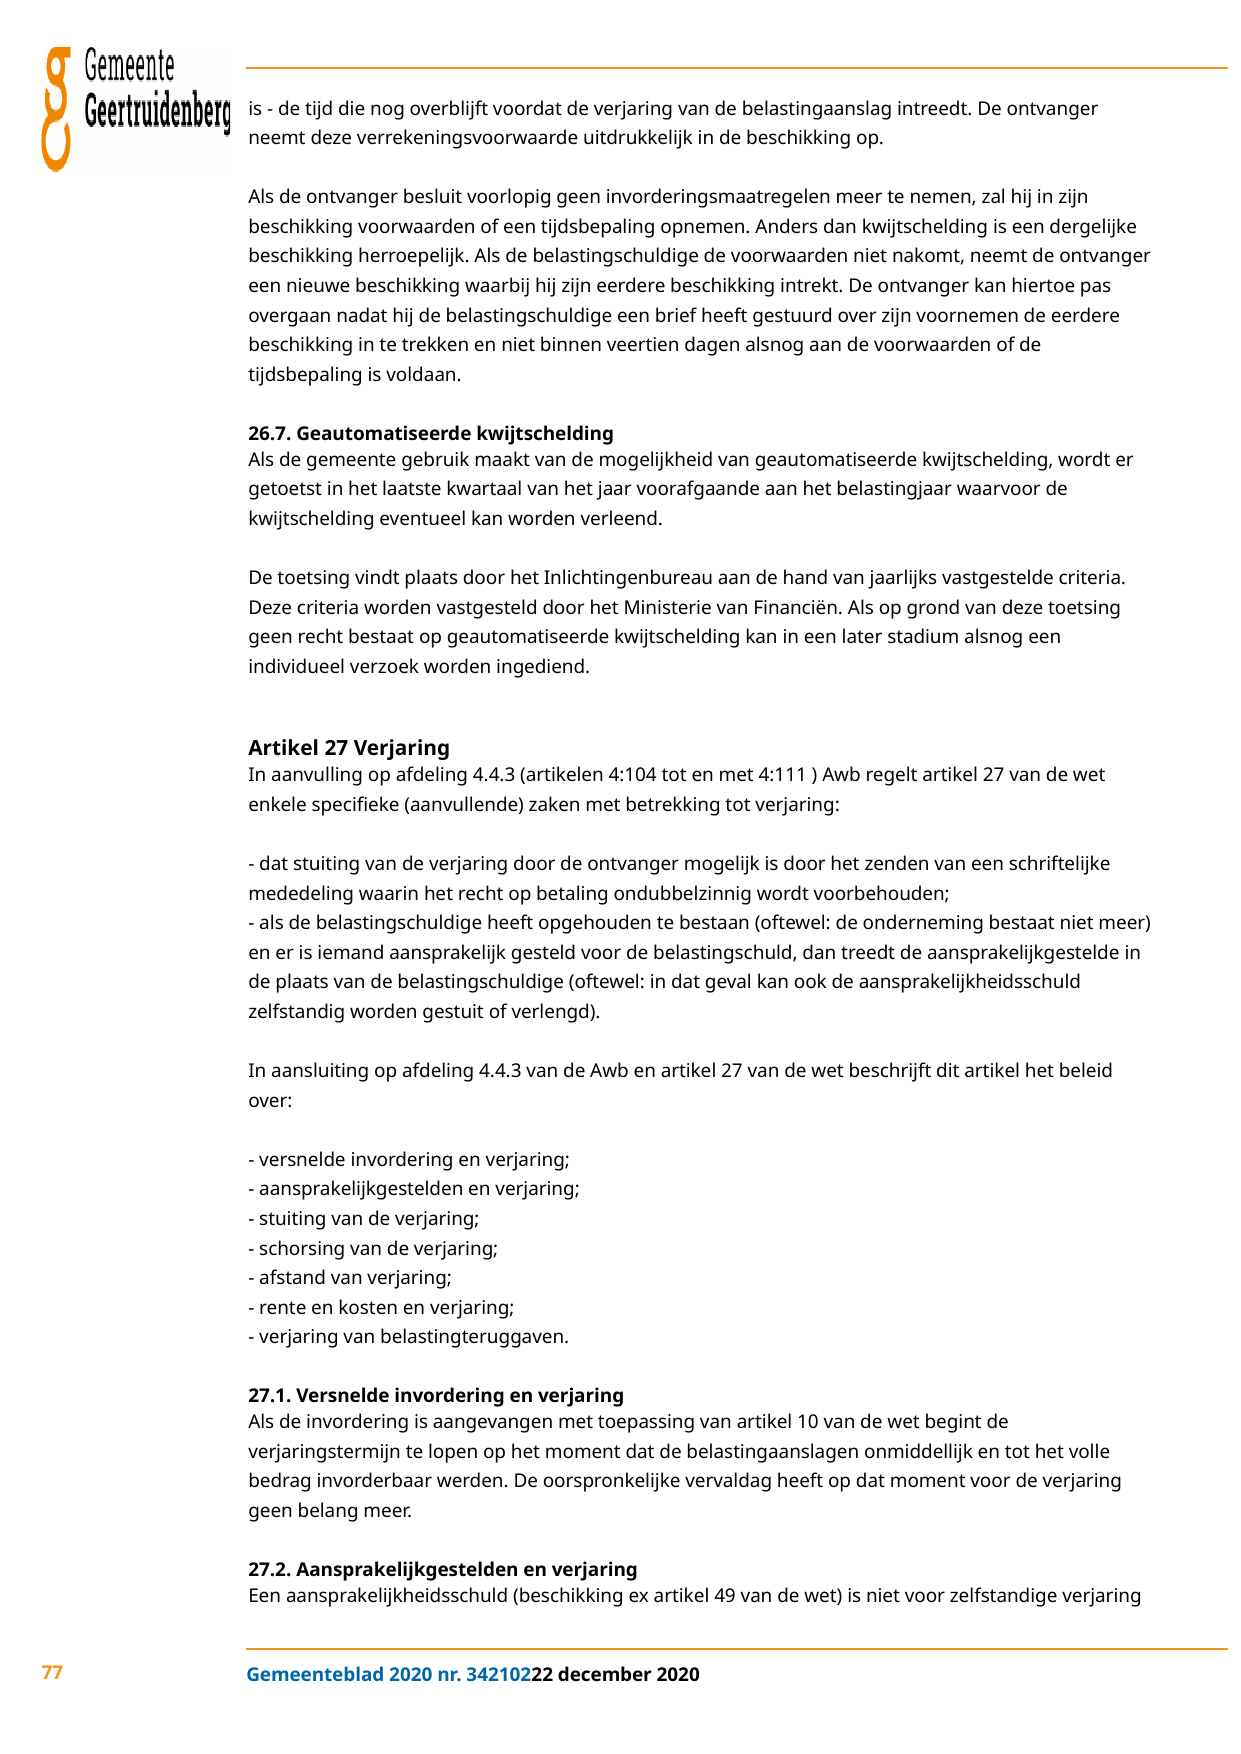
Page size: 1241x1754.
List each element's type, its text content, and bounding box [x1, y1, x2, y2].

text - dat stuiting van de verjaring door de ontvanger mogelijk is door het zenden van een schriftelijke mededeling waarin het recht op betaling ondubbelzinnig wordt voorbehouden; [248, 850, 1152, 906]
text 27.1. Versnelde invordering en verjaring [248, 1383, 1152, 1408]
text Als de ontvanger besluit voorlopig geen invorderingsmaatregelen meer te nemen, zal hij in zijn beschikking voorwaarden of een tijdsbepaling opnemen. Anders dan kwijtschelding is een dergelijke beschikking herroepelijk. Als de belastingschuldige de voorwaarden niet nakomt, neemt de ontvanger een nieuwe beschikking waarbij hij zijn eerdere beschikking intrekt. De ontvanger kan hiertoe pas overgaan nadat hij de belastingschuldige een brief heeft gestuurd over zijn voornemen de eerdere beschikking in te trekken en niet binnen veertien dagen alsnog aan de voorwaarden of de tijdsbepaling is voldaan. [248, 183, 1152, 387]
text is - de tijd die nog overblijft voordat de verjaring van de belastingaanslag intreedt. De ontvanger neemt deze verrekeningsvoorwaarde uitdrukkelijk in de beschikking op. [248, 95, 1152, 150]
text In aansluiting op afdeling 4.4.3 van de Awb en artikel 27 van de wet beschrijft dit artikel het beleid over: [248, 1057, 1152, 1113]
text - rente en kosten en verjaring; [248, 1294, 1152, 1320]
picture [41, 47, 231, 172]
text - afstand van verjaring; [248, 1264, 1152, 1290]
text - stuiting van de verjaring; [248, 1205, 1152, 1231]
text - als de belastingschuldige heeft opgehouden te bestaan (oftewel: de onderneming bestaat niet meer) en er is iemand aansprakelijk gesteld voor de belastingschuld, dan treedt de aansprakelijkgestelde in de plaats van de belastingschuldige (oftewel: in dat geval kan ook de aansprakelijkheidsschuld zelfstandig worden gestuit of verlengd). [248, 909, 1152, 1024]
text 26.7. Geautomatiseerde kwijtschelding [248, 420, 1152, 446]
text Artikel 27 Verjaring [248, 733, 1152, 761]
text De toetsing vindt plaats door het Inlichtingenbureau aan de hand van jaarlijks vastgestelde criteria. Deze criteria worden vastgesteld door het Ministerie van Financiën. Als op grond van deze toetsing geen recht bestaat op geautomatiseerde kwijtschelding kan in een later stadium alsnog een individueel verzoek worden ingediend. [248, 564, 1152, 679]
text - aansprakelijkgestelden en verjaring; [248, 1176, 1152, 1201]
text Een aansprakelijkheidsschuld (beschikking ex artikel 49 van de wet) is niet voor zelfstandige verjaring [248, 1582, 1152, 1608]
text Als de invordering is aangevangen met toepassing van artikel 10 van de wet begint de verjaringstermijn te lopen op het moment dat de belastingaanslagen onmiddellijk en tot het volle bedrag invorderbaar werden. De oorspronkelijke vervaldag heeft op dat moment voor de verjaring geen belang meer. [248, 1408, 1152, 1523]
text - schorsing van de verjaring; [248, 1235, 1152, 1261]
text Als de gemeente gebruik maakt van de mogelijkheid van geautomatiseerde kwijtschelding, wordt er getoetst in het laatste kwartaal van het jaar voorafgaande aan het belastingjaar waarvoor de kwijtschelding eventueel kan worden verleend. [248, 446, 1152, 531]
text - verjaring van belastingteruggaven. [248, 1323, 1152, 1349]
text In aanvulling op afdeling 4.4.3 (artikelen 4:104 tot en met 4:111 ) Awb regelt artikel 27 van de wet enkele specifieke (aanvullende) zaken met betrekking tot verjaring: [248, 761, 1152, 817]
text 27.2. Aansprakelijkgestelden en verjaring [248, 1556, 1152, 1582]
text - versnelde invordering en verjaring; [248, 1146, 1152, 1172]
